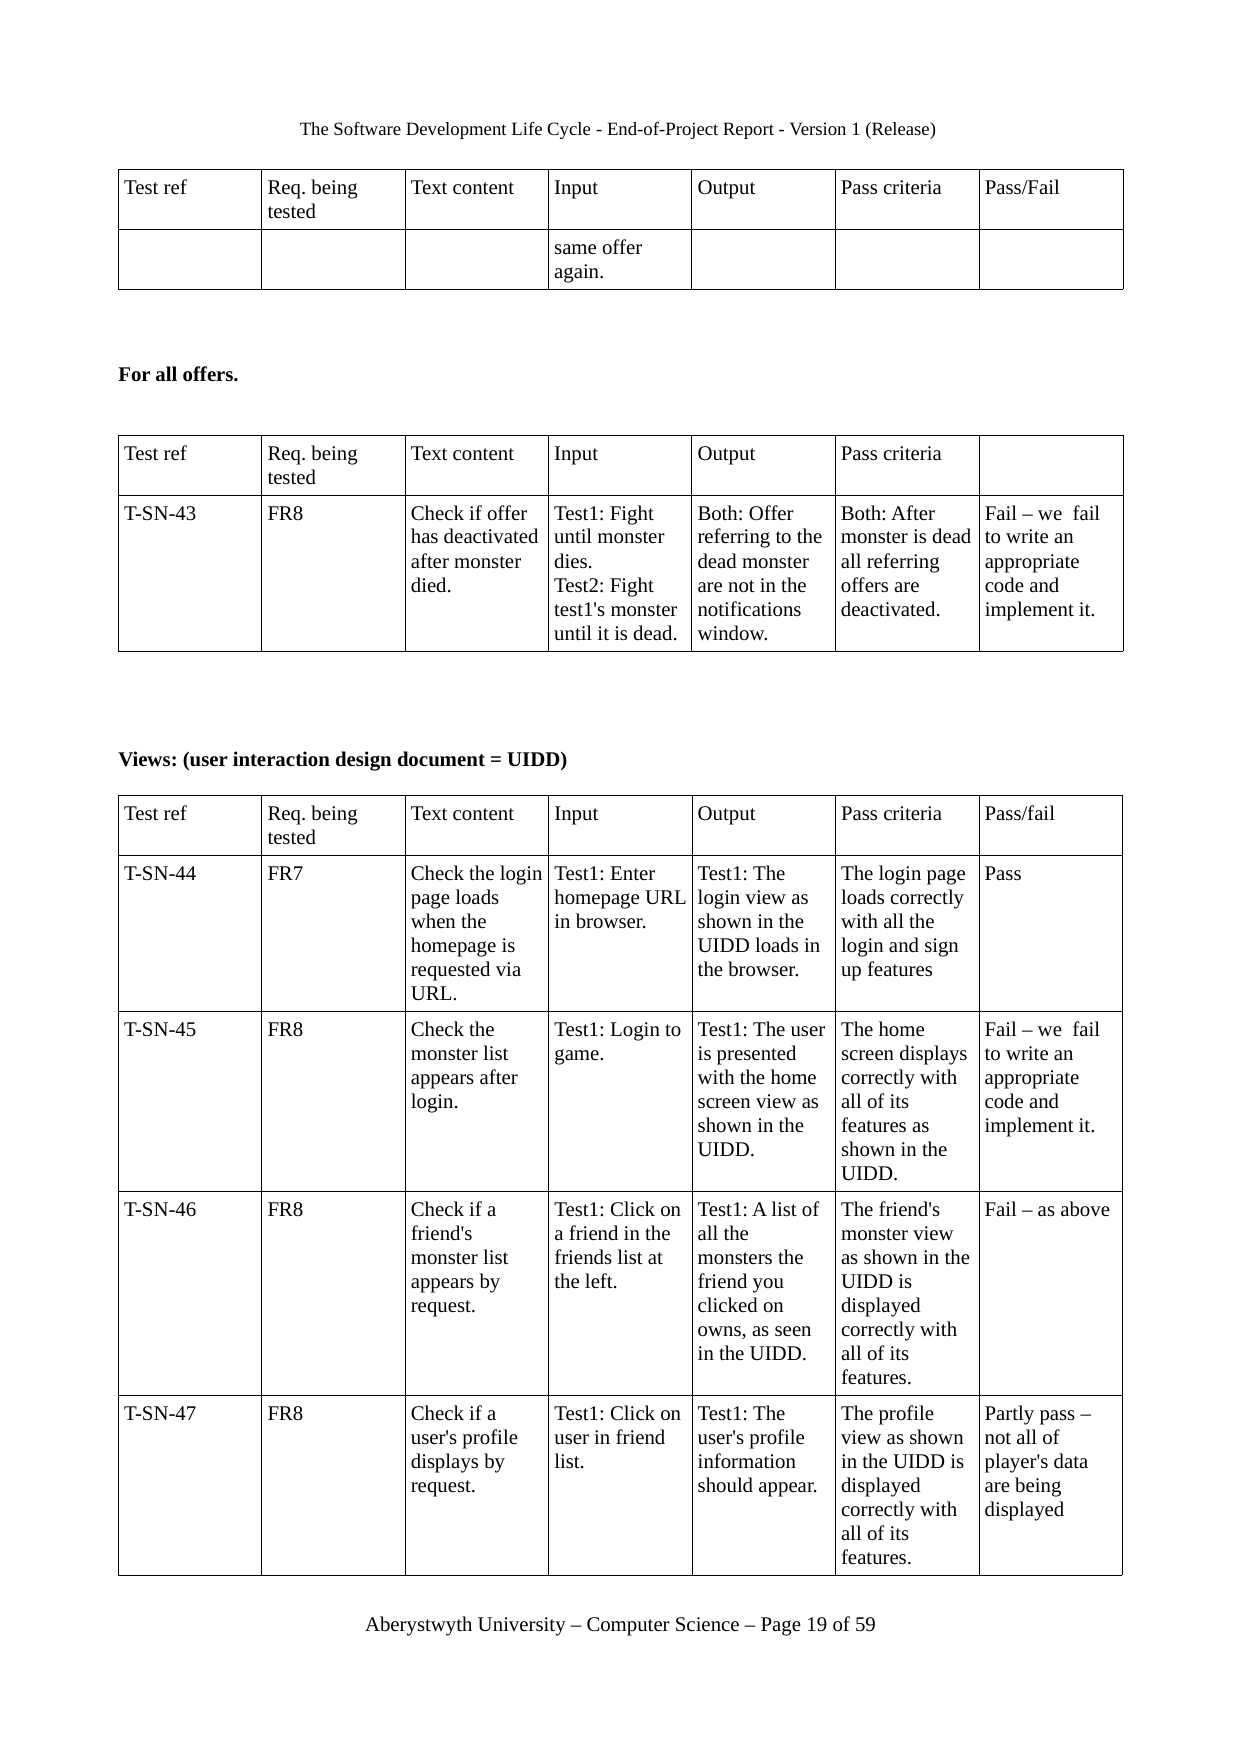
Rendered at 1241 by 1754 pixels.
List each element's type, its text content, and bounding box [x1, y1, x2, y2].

table_header Pass criteria [836, 796, 979, 855]
table_cell FR8 [262, 1396, 405, 1575]
table_cell Test1: The user's profile information should appear. [693, 1396, 835, 1575]
table_header Test ref [119, 170, 261, 229]
text For all offers. [118, 362, 1122, 386]
table_header Text content [406, 436, 548, 494]
text Views: (user interaction design document = UIDD) [118, 747, 1122, 771]
table_cell T-SN-44 [119, 856, 261, 1011]
table_cell Fail – we fail to write an appropriate code and implement it. [980, 496, 1123, 651]
table_cell Test1: The user is presented with the home screen view as shown in the UIDD. [693, 1012, 835, 1191]
table_cell Check the monster list appears after login. [406, 1012, 548, 1191]
table_header Output [693, 796, 835, 855]
table_header [980, 436, 1123, 494]
table_cell [836, 230, 979, 288]
table_cell [692, 230, 835, 288]
table_header Test ref [119, 796, 261, 855]
table_cell Check if a friend's monster list appears by request. [406, 1192, 548, 1395]
table_cell Fail – we fail to write an appropriate code and implement it. [980, 1012, 1122, 1191]
table_header Input [549, 796, 692, 855]
table_cell The home screen displays correctly with all of its features as shown in the UIDD. [836, 1012, 979, 1191]
table_cell Both: After monster is dead all referring offers are deactivated. [836, 496, 979, 651]
table_cell Both: Offer referring to the dead monster are not in the notifications window. [692, 496, 835, 651]
table_cell [119, 230, 261, 288]
table_cell The profile view as shown in the UIDD is displayed correctly with all of its features. [836, 1396, 979, 1575]
table_header Req. being tested [262, 796, 405, 855]
table_cell The login page loads correctly with all the login and sign up features [836, 856, 979, 1011]
table_header Req. being tested [262, 170, 405, 229]
table_cell same offer again. [549, 230, 691, 288]
table_cell Test1: Login to game. [549, 1012, 692, 1191]
table_header Text content [406, 796, 548, 855]
table_header Text content [406, 170, 548, 229]
table_header Output [692, 170, 835, 229]
table_cell T-SN-43 [119, 496, 261, 651]
table_header Test ref [119, 436, 261, 494]
table_cell [980, 230, 1123, 288]
table_cell Check if a user's profile displays by request. [406, 1396, 548, 1575]
table_cell [262, 230, 405, 288]
table_header Pass criteria [836, 436, 979, 494]
table_cell Pass [980, 856, 1122, 1011]
table_cell Test1: A list of all the monsters the friend you clicked on owns, as seen in the UIDD. [693, 1192, 835, 1395]
table_header Pass criteria [836, 170, 979, 229]
table_cell Test1: Click on user in friend list. [549, 1396, 692, 1575]
table_header Input [549, 170, 691, 229]
table_cell Partly pass – not all of player's data are being displayed [980, 1396, 1122, 1575]
table_cell FR8 [262, 1192, 405, 1395]
table_header Pass/Fail [980, 170, 1123, 229]
table_header Output [692, 436, 835, 494]
table_cell T-SN-46 [119, 1192, 261, 1395]
table_cell Check if offer has deactivated after monster died. [406, 496, 548, 651]
table_cell Test1: The login view as shown in the UIDD loads in the browser. [693, 856, 835, 1011]
table_cell Fail – as above [980, 1192, 1122, 1395]
table_cell T-SN-47 [119, 1396, 261, 1575]
table_cell Test1: Fight until monster dies. Test2: Fight test1's monster until it is dead. [549, 496, 691, 651]
table_header Req. being tested [262, 436, 405, 494]
table_cell The friend's monster view as shown in the UIDD is displayed correctly with all of its features. [836, 1192, 979, 1395]
table_cell [406, 230, 548, 288]
table_header Input [549, 436, 691, 494]
table_header Pass/fail [980, 796, 1122, 855]
table_cell FR8 [262, 1012, 405, 1191]
table_cell Check the login page loads when the homepage is requested via URL. [406, 856, 548, 1011]
table_cell T-SN-45 [119, 1012, 261, 1191]
table_cell Test1: Click on a friend in the friends list at the left. [549, 1192, 692, 1395]
table_cell FR8 [262, 496, 405, 651]
table_cell Test1: Enter homepage URL in browser. [549, 856, 692, 1011]
table_cell FR7 [262, 856, 405, 1011]
